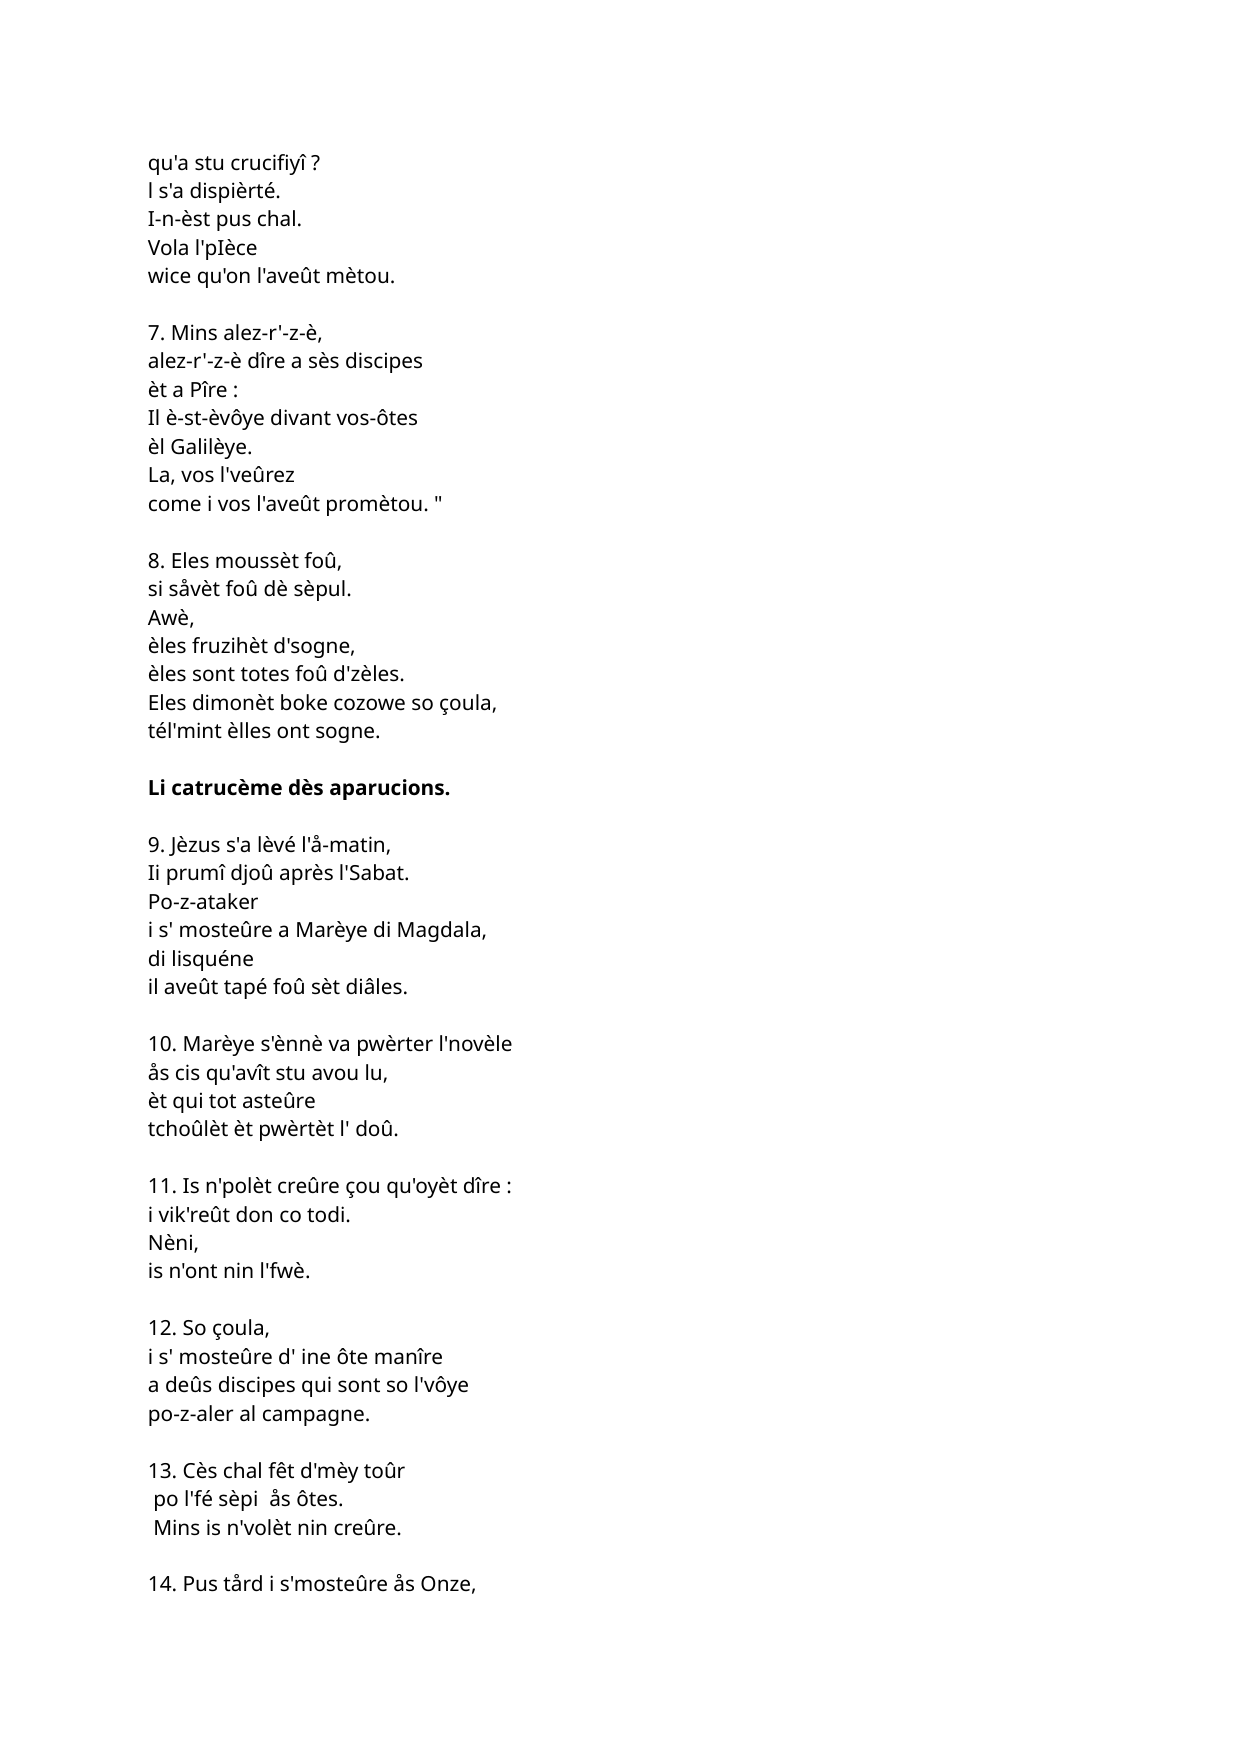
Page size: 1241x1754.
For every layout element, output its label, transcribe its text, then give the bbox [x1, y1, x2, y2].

text 9. Jèzus s'a lèvé l'å-matin, [148, 830, 1093, 858]
text Vola l'pIèce [148, 233, 1093, 261]
text di lisquéne [148, 944, 1093, 972]
text qu'a stu crucifiyî ? [148, 148, 1093, 176]
text èl Galilèye. [148, 432, 1093, 460]
text po-z-aler al campagne. [148, 1399, 1093, 1427]
text Mins is n'volèt nin creûre. [148, 1513, 1093, 1541]
text si såvèt foû dè sèpul. [148, 574, 1093, 603]
text ås cis qu'avît stu avou lu, [148, 1058, 1093, 1086]
text 14. Pus tård i s'mosteûre ås Onze, [148, 1569, 1093, 1598]
text I-n-èst pus chal. [148, 204, 1093, 233]
text èles sont totes foû d'zèles. [148, 659, 1093, 688]
text tél'mint èlles ont sogne. [148, 716, 1093, 745]
text 10. Marèye s'ènnè va pwèrter l'novèle [148, 1029, 1093, 1058]
text a deûs discipes qui sont so l'vôye [148, 1370, 1093, 1399]
text Nèni, [148, 1228, 1093, 1257]
text Ii prumî djoû après l'Sabat. [148, 858, 1093, 887]
text Il è-st-èvôye divant vos-ôtes [148, 403, 1093, 432]
text tchoûlèt èt pwèrtèt l' doû. [148, 1114, 1093, 1143]
text i s' mosteûre a Marèye di Magdala, [148, 915, 1093, 944]
text èt a Pîre : [148, 375, 1093, 403]
text come i vos l'aveût promètou. " [148, 489, 1093, 517]
text 7. Mins alez-r'-z-è, [148, 318, 1093, 347]
text wice qu'on l'aveût mètou. [148, 261, 1093, 290]
text is n'ont nin l'fwè. [148, 1257, 1093, 1285]
text 11. Is n'polèt creûre çou qu'oyèt dîre : [148, 1171, 1093, 1200]
text 13. Cès chal fêt d'mèy toûr [148, 1456, 1093, 1484]
text èt qui tot asteûre [148, 1086, 1093, 1114]
text 8. Eles moussèt foû, [148, 546, 1093, 574]
text Li catrucème dès aparucions. [148, 773, 1093, 802]
text alez-r'-z-è dîre a sès discipes [148, 347, 1093, 375]
text l s'a dispièrté. [148, 176, 1093, 204]
text i s' mosteûre d' ine ôte manîre [148, 1342, 1093, 1370]
text Awè, [148, 603, 1093, 631]
text po l'fé sèpi ås ôtes. [148, 1484, 1093, 1513]
text Eles dimonèt boke cozowe so çoula, [148, 688, 1093, 716]
text Po-z-ataker [148, 887, 1093, 915]
text i vik'reût don co todi. [148, 1200, 1093, 1228]
text 12. So çoula, [148, 1313, 1093, 1342]
text èles fruzihèt d'sogne, [148, 631, 1093, 659]
text La, vos l'veûrez [148, 460, 1093, 489]
text il aveût tapé foû sèt diâles. [148, 972, 1093, 1001]
